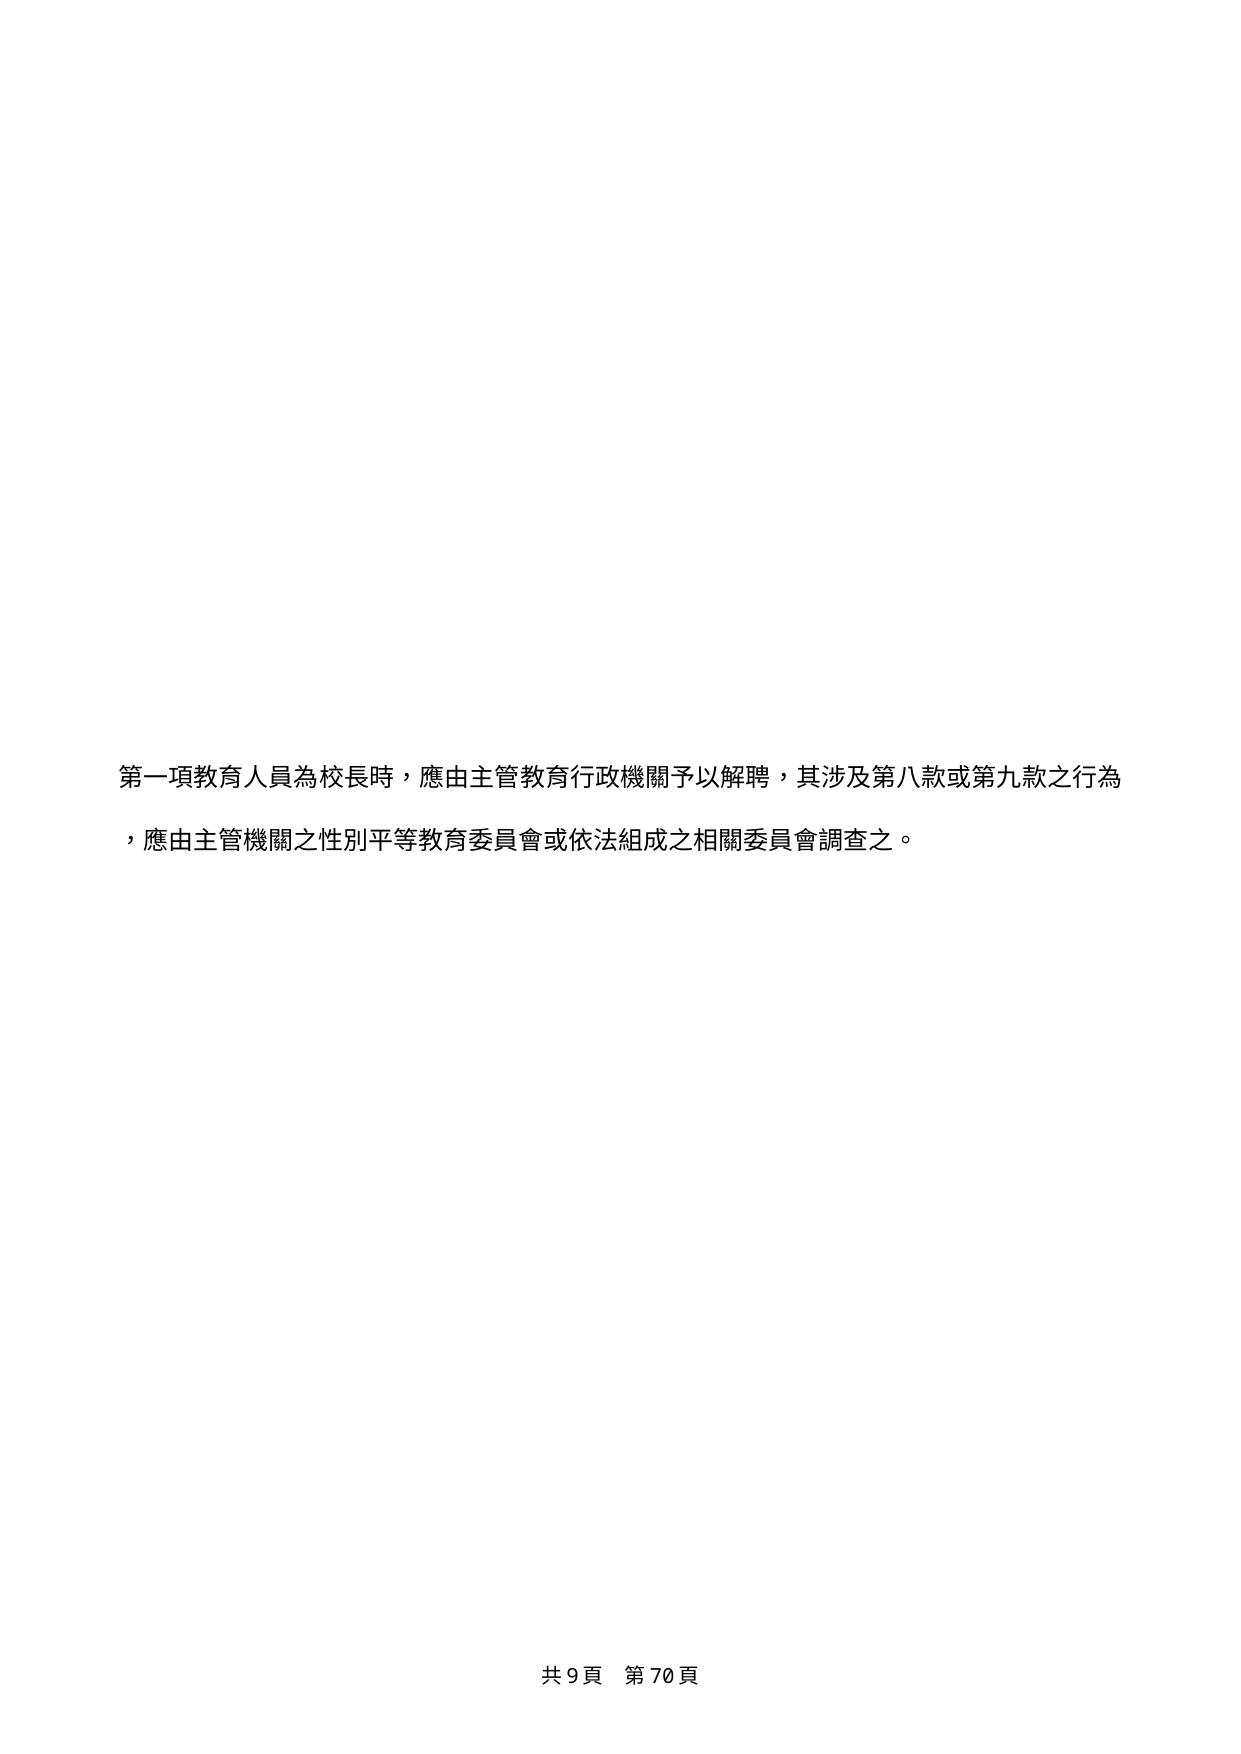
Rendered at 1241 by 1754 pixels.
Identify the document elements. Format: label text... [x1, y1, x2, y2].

text 第一項教育人員為校長時，應由主管教育行政機關予以解聘，其涉及第八款或第九款之行為 ，應由主管機關之性別平等教育委員會或依法組成之相關委員會調查之。 [118, 734, 1122, 859]
